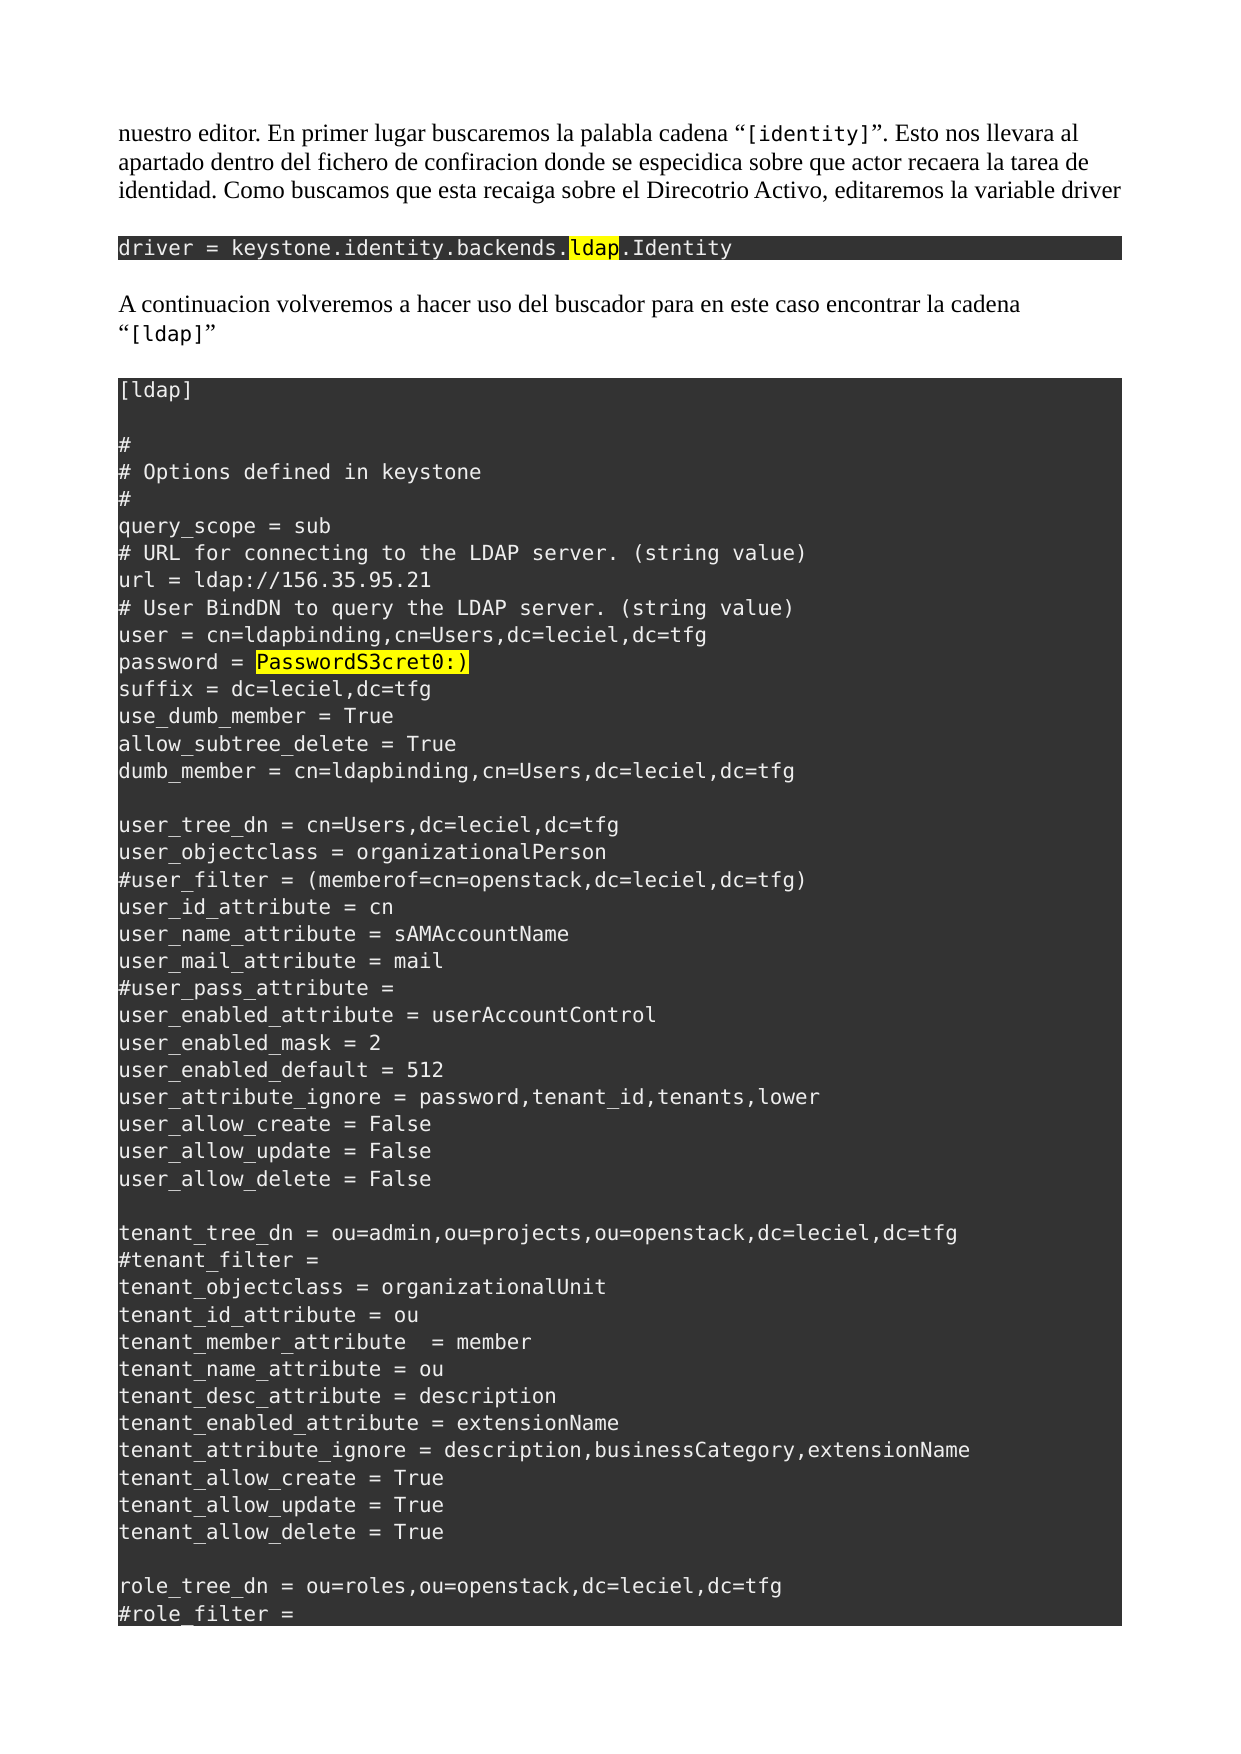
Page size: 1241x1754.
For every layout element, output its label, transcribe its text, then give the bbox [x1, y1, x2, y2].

text tenant_objectclass = organizationalUnit [118, 1275, 1122, 1300]
text user = cn=ldapbinding,cn=Users,dc=leciel,dc=tfg [118, 623, 1122, 647]
text user_name_attribute = sAMAccountName [118, 922, 1122, 946]
text #tenant_filter = [118, 1248, 1122, 1272]
text tenant_tree_dn = ou=admin,ou=projects,ou=openstack,dc=leciel,dc=tfg [118, 1221, 1122, 1245]
text user_enabled_mask = 2 [118, 1031, 1122, 1055]
text [ldap] [118, 378, 1122, 402]
text allow_subtree_delete = True [118, 732, 1122, 756]
text A continuacion volveremos a hacer uso del buscador para en este caso encontrar la cadena “[ldap]” [118, 289, 1122, 347]
text user_objectclass = organizationalPerson [118, 840, 1122, 865]
text user_allow_update = False [118, 1139, 1122, 1164]
text tenant_id_attribute = ou [118, 1303, 1122, 1327]
text user_id_attribute = cn [118, 895, 1122, 919]
text use_dumb_member = True [118, 704, 1122, 729]
text # Options defined in keystone [118, 460, 1122, 484]
text suffix = dc=leciel,dc=tfg [118, 677, 1122, 702]
text user_allow_delete = False [118, 1167, 1122, 1191]
text # User BindDN to query the LDAP server. (string value) [118, 596, 1122, 620]
text user_allow_create = False [118, 1112, 1122, 1137]
text user_enabled_default = 512 [118, 1058, 1122, 1082]
text tenant_member_attribute = member [118, 1330, 1122, 1354]
text #role_filter = [118, 1602, 1122, 1626]
text user_mail_attribute = mail [118, 949, 1122, 973]
text tenant_desc_attribute = description [118, 1384, 1122, 1408]
text password = PasswordS3cret0:) [118, 650, 1122, 674]
text dumb_member = cn=ldapbinding,cn=Users,dc=leciel,dc=tfg [118, 759, 1122, 783]
text # [118, 487, 1122, 511]
text tenant_enabled_attribute = extensionName [118, 1411, 1122, 1436]
text driver = keystone.identity.backends.ldap.Identity [118, 236, 1122, 260]
text tenant_allow_update = True [118, 1493, 1122, 1517]
text # [118, 433, 1122, 457]
text #user_pass_attribute = [118, 976, 1122, 1001]
text tenant_name_attribute = ou [118, 1357, 1122, 1381]
text url = ldap://156.35.95.21 [118, 568, 1122, 593]
text user_enabled_attribute = userAccountControl [118, 1003, 1122, 1028]
text # URL for connecting to the LDAP server. (string value) [118, 541, 1122, 566]
text nuestro editor. En primer lugar buscaremos la palabla cadena “[identity]”. Esto nos llevara al apartado dentro del fichero de confiracion donde se especidica sobre que actor recaera la tarea de identidad. Como buscamos que esta recaiga sobre el Direcotrio Activo, editaremos la variable driver [118, 118, 1122, 204]
text #user_filter = (memberof=cn=openstack,dc=leciel,dc=tfg) [118, 868, 1122, 892]
text query_scope = sub [118, 514, 1122, 538]
text tenant_allow_create = True [118, 1466, 1122, 1490]
text role_tree_dn = ou=roles,ou=openstack,dc=leciel,dc=tfg [118, 1574, 1122, 1599]
text user_tree_dn = cn=Users,dc=leciel,dc=tfg [118, 813, 1122, 837]
text tenant_attribute_ignore = description,businessCategory,extensionName [118, 1438, 1122, 1463]
text tenant_allow_delete = True [118, 1520, 1122, 1544]
text user_attribute_ignore = password,tenant_id,tenants,lower [118, 1085, 1122, 1109]
